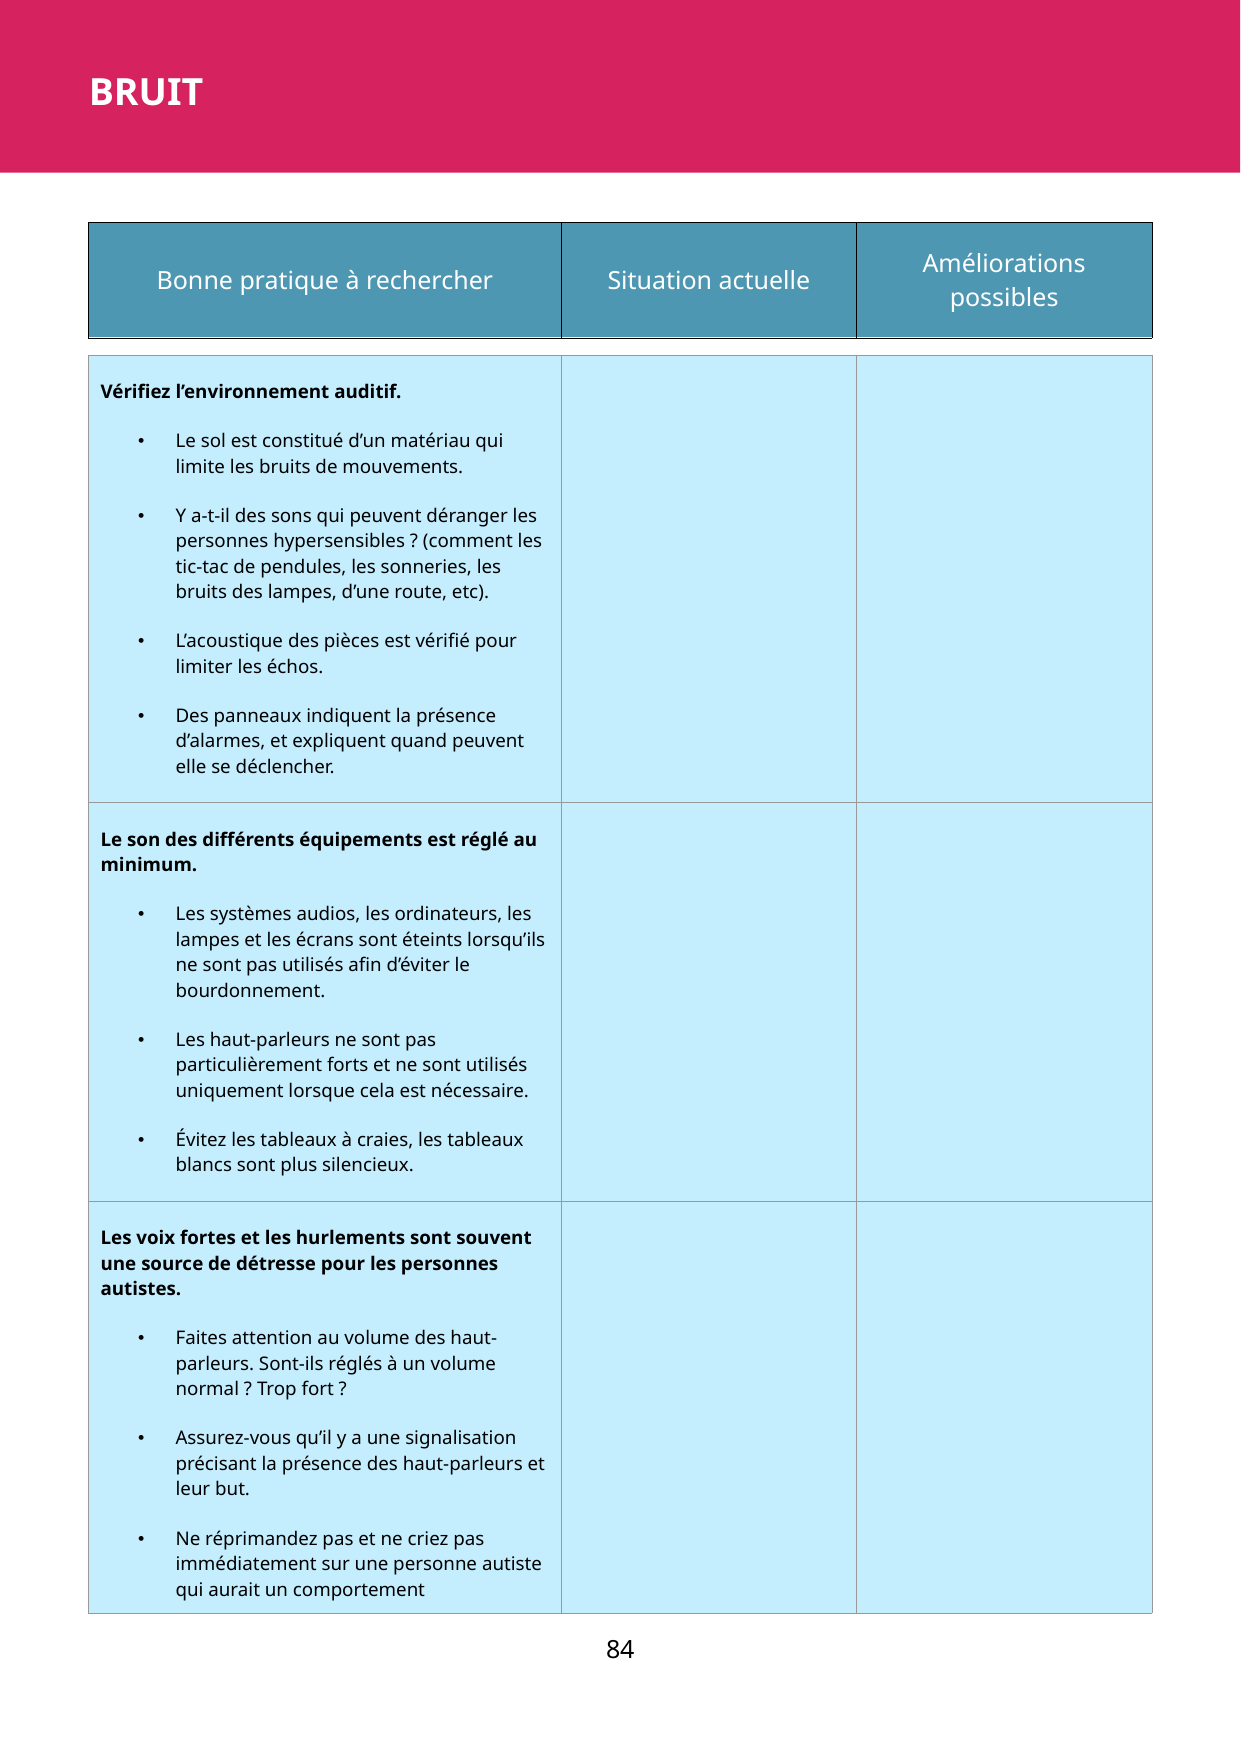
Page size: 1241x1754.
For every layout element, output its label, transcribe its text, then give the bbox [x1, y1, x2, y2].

table_cell Le son des différents équipements est réglé au minimum. Les systèmes audios, les ordinateurs, les lampes et les écrans sont éteints lorsqu’ils ne sont pas utilisés afin d’éviter le bourdonnement. Les haut-parleurs ne sont pas particulièrement forts et ne sont utilisés uniquement lorsque cela est nécessaire. Évitez les tableaux à craies, les tableaux blancs sont plus silencieux. [89, 803, 561, 1201]
table_cell Vérifiez l’environnement auditif. Le sol est constitué d’un matériau qui limite les bruits de mouvements. Y a-t-il des sons qui peuvent déranger les personnes hypersensibles ? (comment les tic-tac de pendules, les sonneries, les bruits des lampes, d’une route, etc). L’acoustique des pièces est vérifié pour limiter les échos. Des panneaux indiquent la présence d’alarmes, et expliquent quand peuvent elle se déclencher. [89, 356, 561, 802]
table_cell [857, 803, 1152, 1201]
table_header Situation actuelle [562, 223, 856, 337]
table_cell [562, 1202, 856, 1613]
table_cell [562, 803, 856, 1201]
table_header Bonne pratique à rechercher [89, 223, 561, 337]
table_cell [89, 339, 561, 355]
table_cell [857, 1202, 1152, 1613]
table_cell [856, 339, 1152, 355]
table_cell [857, 356, 1152, 802]
table_cell [562, 356, 856, 802]
table_cell [561, 339, 856, 355]
table_cell Les voix fortes et les hurlements sont souvent une source de détresse pour les personnes autistes. Faites attention au volume des haut-parleurs. Sont-ils réglés à un volume normal ? Trop fort ? Assurez-vous qu’il y a une signalisation précisant la présence des haut-parleurs et leur but. Ne réprimandez pas et ne criez pas immédiatement sur une personne autiste qui aurait un comportement [89, 1202, 561, 1613]
table_header Améliorations possibles [857, 223, 1152, 337]
